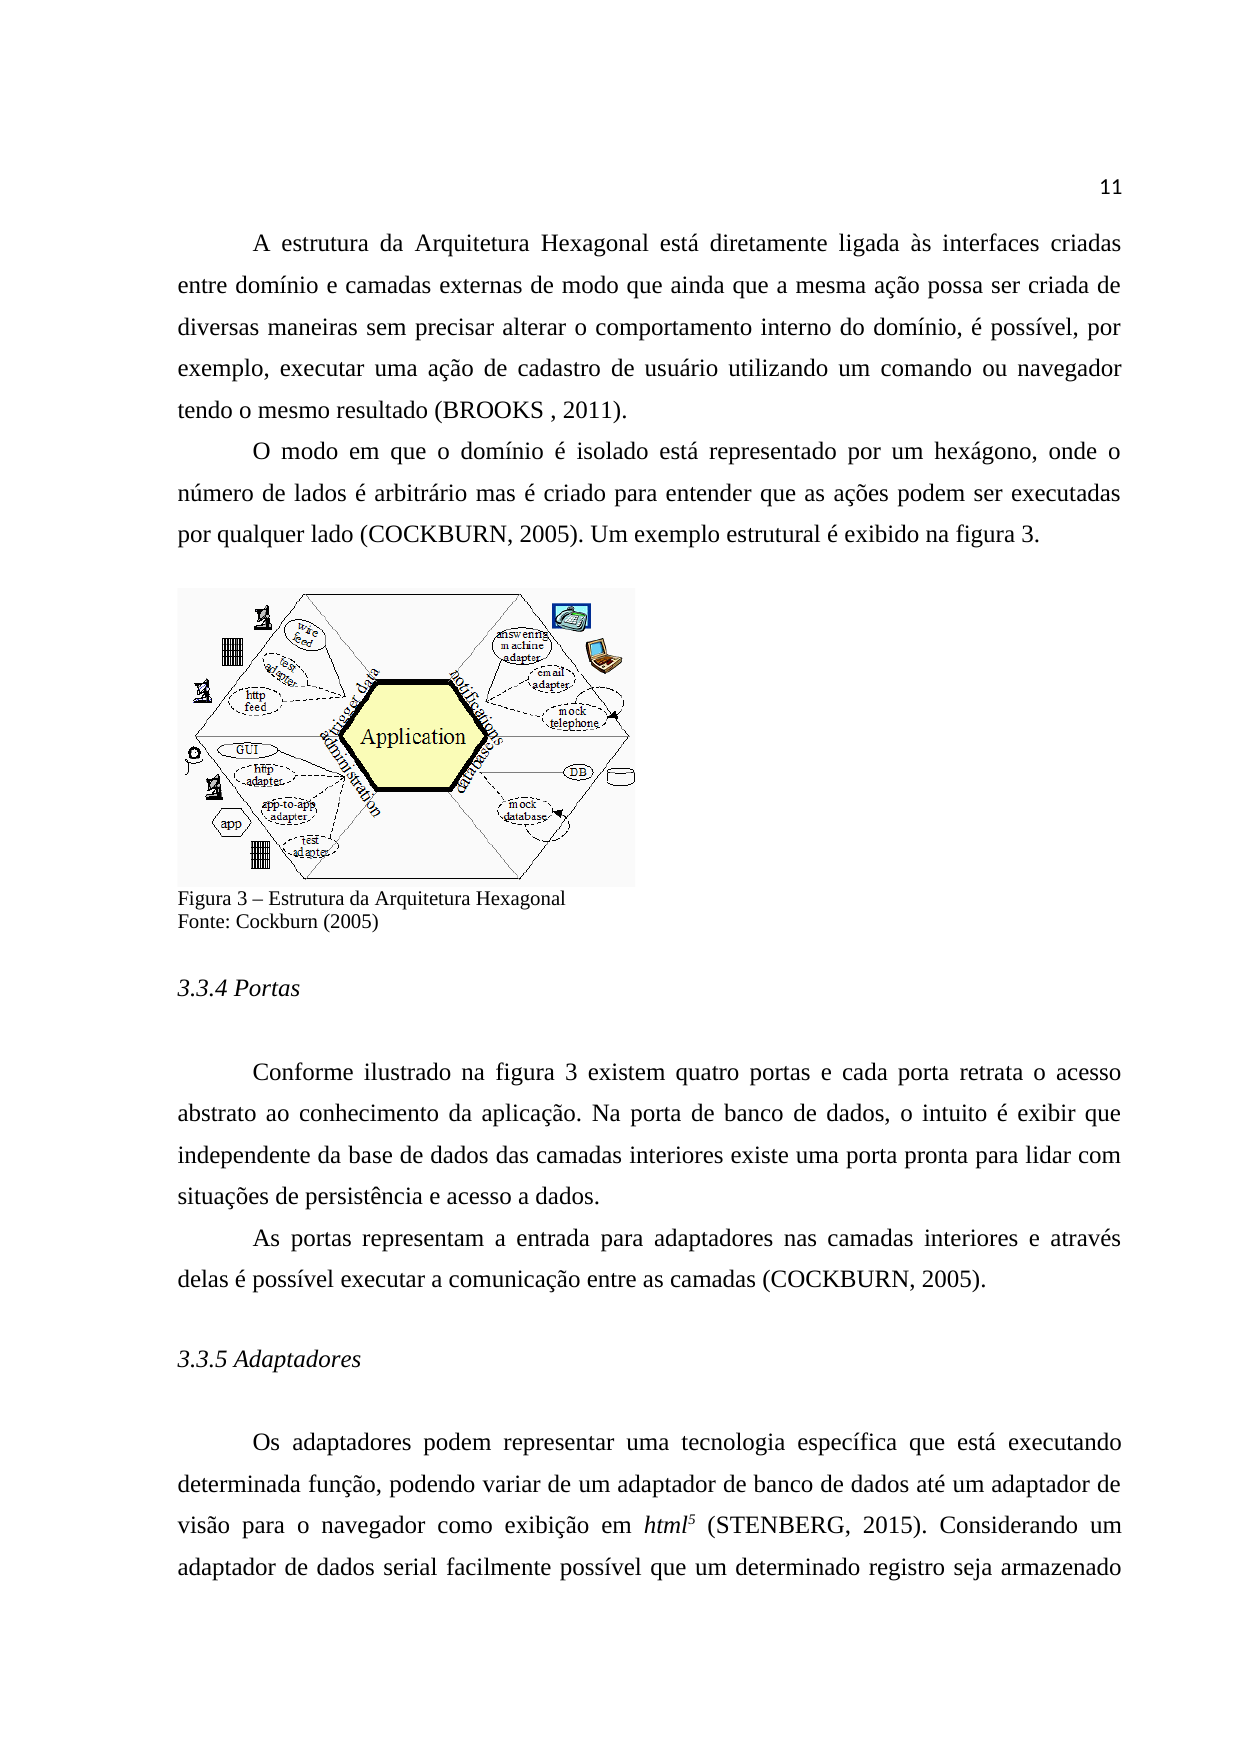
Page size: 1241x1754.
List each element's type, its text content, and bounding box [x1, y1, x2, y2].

text Figura 3 – Estrutura da Arquitetura Hexagonal [177, 562, 1122, 910]
text As portas representam a entrada para adaptadores nas camadas interiores e através delas é possível executar a comunicação entre as camadas (COCKBURN, 2005). [177, 1224, 1122, 1293]
text A estrutura da Arquitetura Hexagonal está diretamente ligada às interfaces criadas entre domínio e camadas externas de modo que ainda que a mesma ação possa ser criada de diversas maneiras sem precisar alterar o comportamento interno do domínio, é possível, por exemplo, executar uma ação de cadastro de usuário utilizando um comando ou navegador tendo o mesmo resultado (BROOKS , 2011). [177, 229, 1122, 423]
text 3.3.4 Portas [177, 974, 1122, 1044]
picture [177, 588, 636, 887]
text 3.3.5 Adaptadores [177, 1345, 1122, 1373]
text Fonte: Cockburn (2005) [177, 910, 1122, 933]
text Os adaptadores podem representar uma tecnologia específica que está executando determinada função, podendo variar de um adaptador de banco de dados até um adaptador de visão para o navegador como exibição em html5 (STENBERG, 2015). Considerando um adaptador de dados serial facilmente possível que um determinado registro seja armazenado [177, 1428, 1122, 1581]
text Conforme ilustrado na figura 3 existem quatro portas e cada porta retrata o acesso abstrato ao conhecimento da aplicação. Na porta de banco de dados, o intuito é exibir que independente da base de dados das camadas interiores existe uma porta pronta para lidar com situações de persistência e acesso a dados. [177, 1058, 1122, 1210]
text O modo em que o domínio é isolado está representado por um hexágono, onde o número de lados é arbitrário mas é criado para entender que as ações podem ser executadas por qualquer lado (COCKBURN, 2005). Um exemplo estrutural é exibido na figura 3. [177, 437, 1122, 548]
